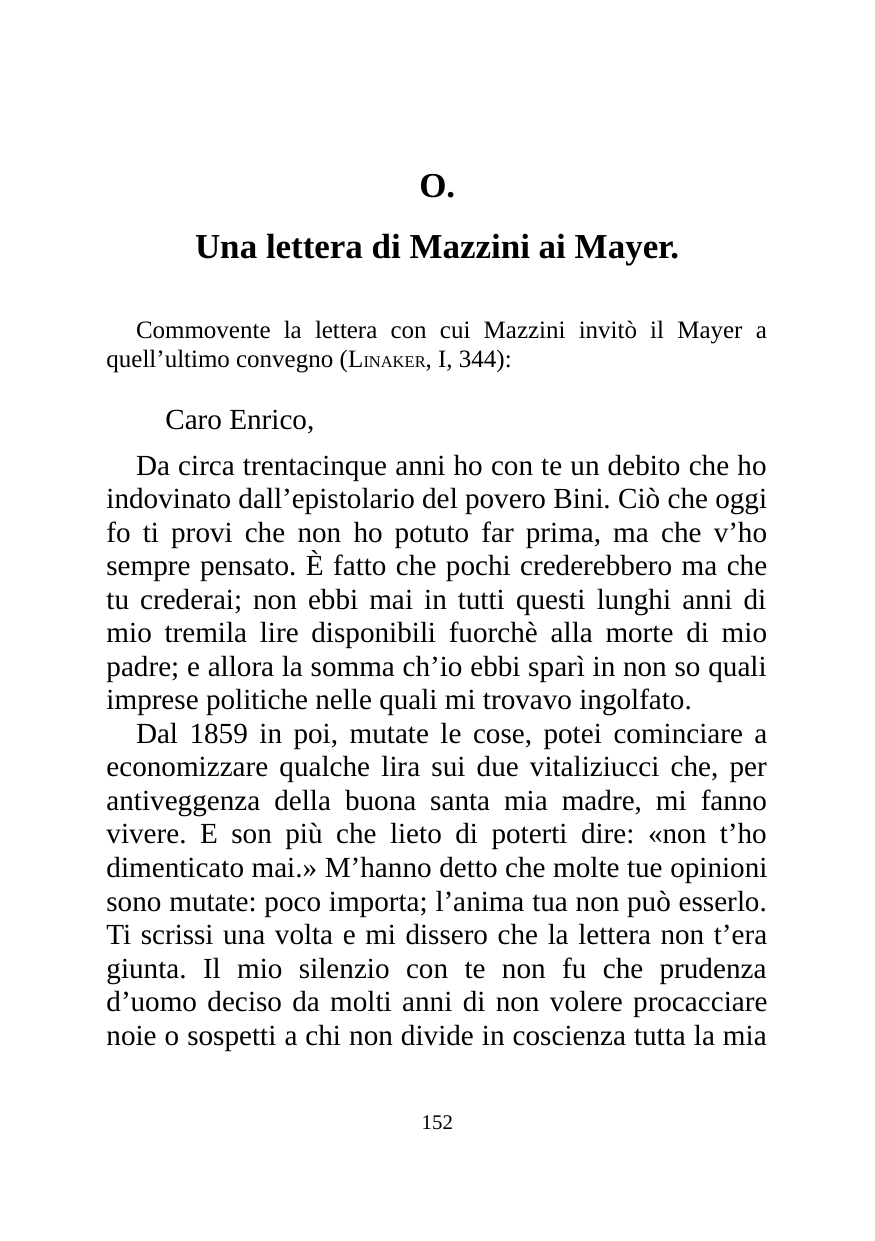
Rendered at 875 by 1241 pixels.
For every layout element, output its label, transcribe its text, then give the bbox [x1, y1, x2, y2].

text Commovente la lettera con cui Mazzini invitò il Mayer a quell’ultimo convegno (Linaker, I, 344): [106, 315, 768, 373]
text Dal 1859 in poi, mutate le cose, potei cominciare a economizzare qualche lira sui due vitaliziucci che, per antiveggenza della buona santa mia madre, mi fanno vivere. E son più che lieto di poterti dire: «non t’ho dimenticato mai.» M’hanno detto che molte tue opinioni sono mutate: poco importa; l’anima tua non può esserlo. Ti scrissi una volta e mi dissero che la lettera non t’era giunta. Il mio silenzio con te non fu che prudenza d’uomo deciso da molti anni di non volere procacciare noie o sospetti a chi non divide in coscienza tutta la mia [106, 716, 768, 1051]
text Da circa trentacinque anni ho con te un debito che ho indovinato dall’epistolario del povero Bini. Ciò che oggi fo ti provi che non ho potuto far prima, ma che v’ho sempre pensato. È fatto che pochi crederebbero ma che tu crederai; non ebbi mai in tutti questi lunghi anni di mio tremila lire disponibili fuorchè alla morte di mio padre; e allora la somma ch’io ebbi sparì in non so quali imprese politiche nelle quali mi trovavo ingolfato. [106, 448, 768, 716]
subtitle O. Una lettera di Mazzini ai Mayer. [106, 165, 768, 266]
text Caro Enrico, [136, 402, 768, 436]
